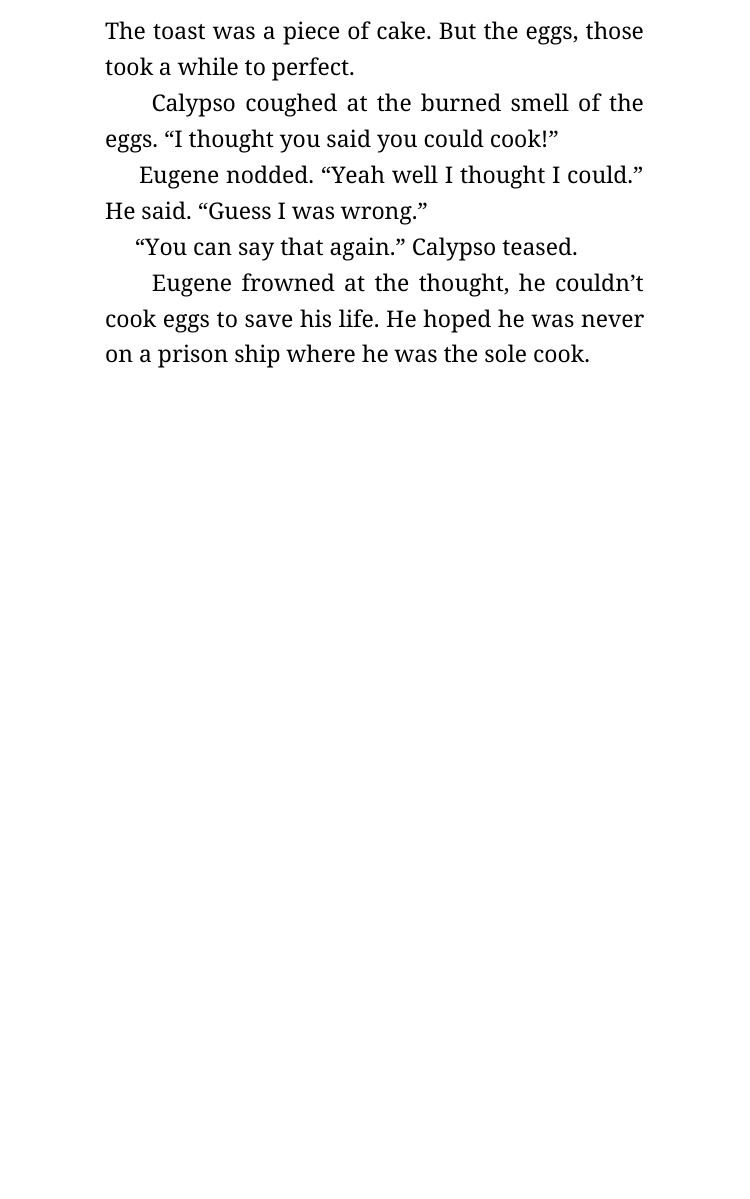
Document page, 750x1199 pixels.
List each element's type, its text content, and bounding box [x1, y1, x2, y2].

text Eugene nodded. “Yeah well I thought I could.” He said. “Guess I was wrong.” [105, 159, 645, 226]
text The toast was a piece of cake. But the eggs, those took a while to perfect. [105, 15, 645, 82]
text Calypso coughed at the burned smell of the eggs. “I thought you said you could cook!” [105, 87, 645, 154]
text Eugene frowned at the thought, he couldn’t cook eggs to save his life. He hoped he was never on a prison ship where he was the sole cook. [105, 267, 645, 370]
text “You can say that again.” Calypso teased. [105, 231, 645, 262]
